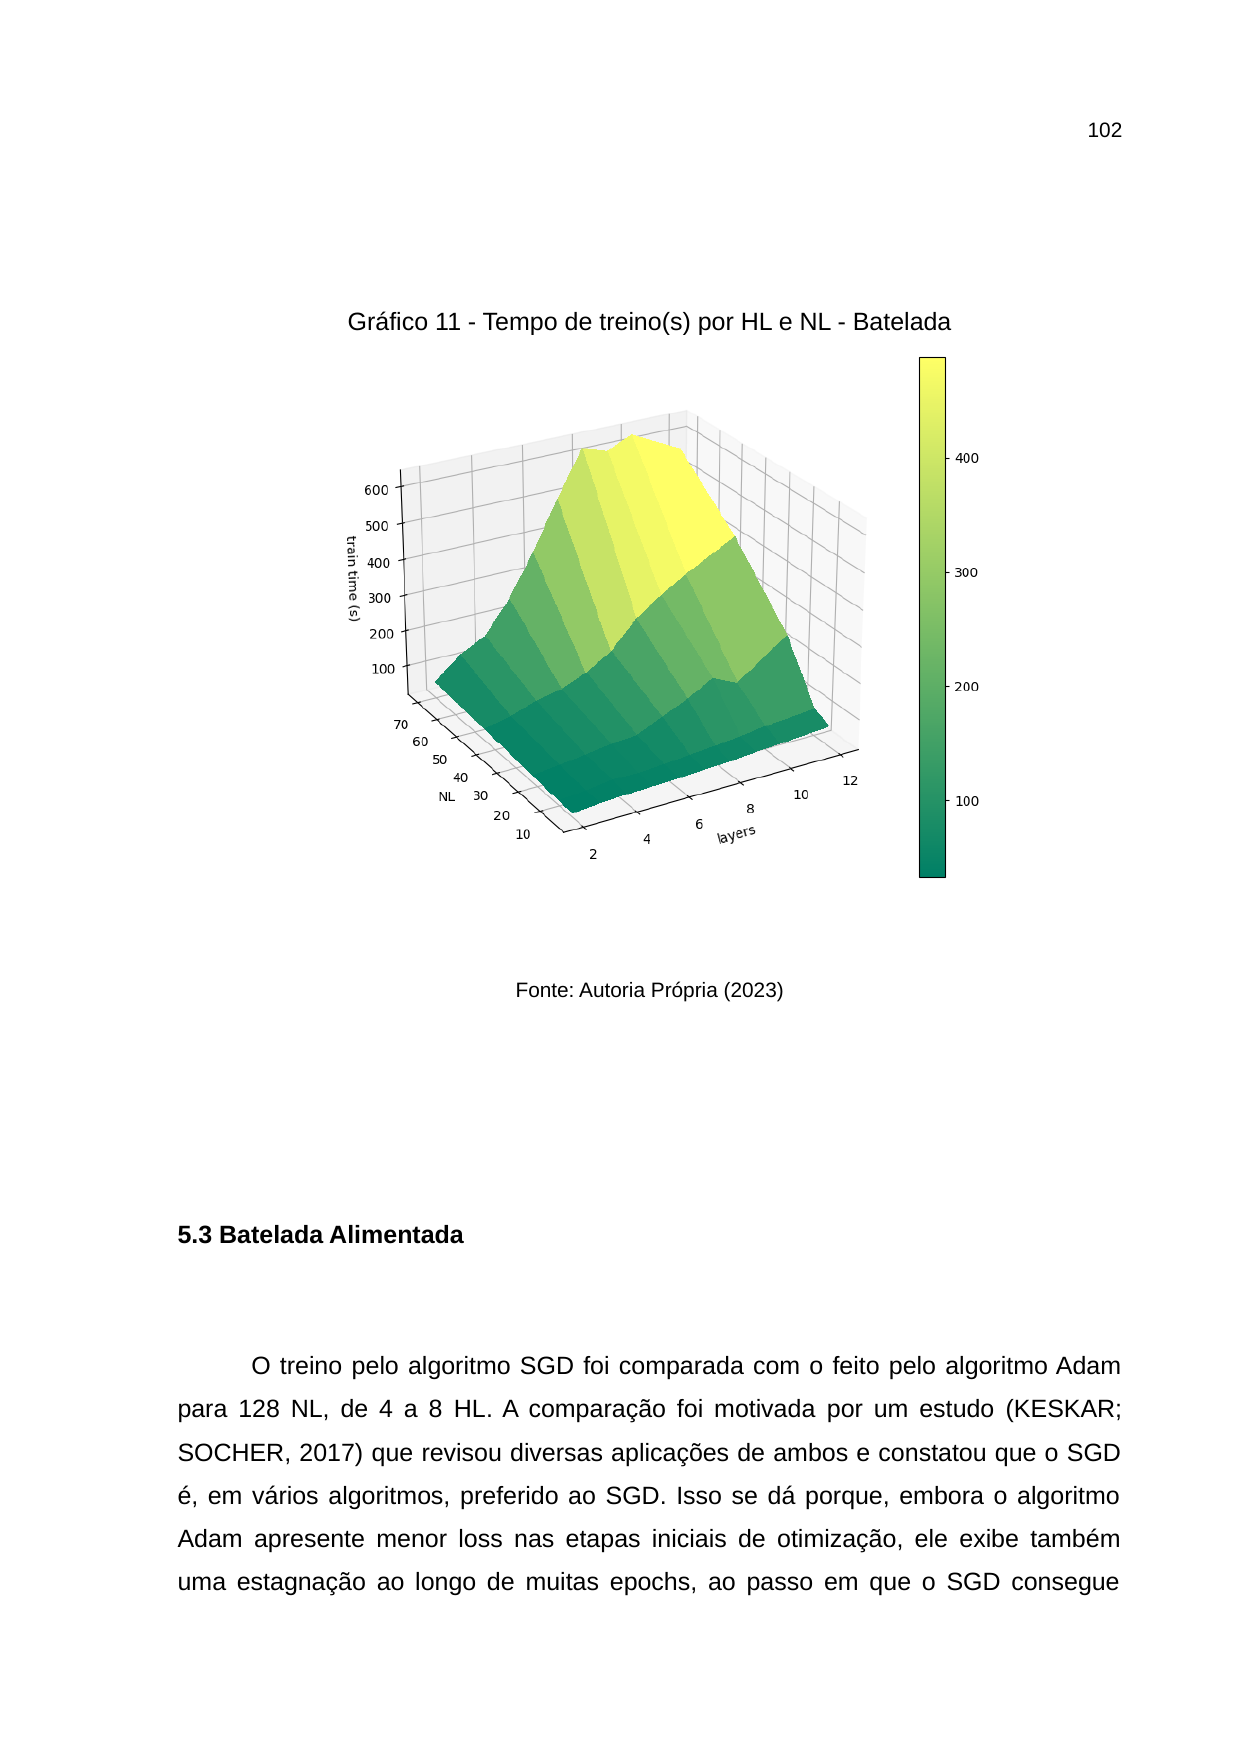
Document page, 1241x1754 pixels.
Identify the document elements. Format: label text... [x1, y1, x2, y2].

text O treino pelo algoritmo SGD foi comparada com o feito pelo algoritmo Adam para 128 NL, de 4 a 8 HL. A comparação foi motivada por um estudo (KESKAR; SOCHER, 2017) que revisou diversas aplicações de ambos e constatou que o SGD é, em vários algoritmos, preferido ao SGD. Isso se dá porque, embora o algoritmo Adam apresente menor loss nas etapas iniciais de otimização, ele exibe também uma estagnação ao longo de muitas epochs, ao passo em que o SGD consegue [177, 1351, 1122, 1596]
subtitle Batelada Alimentada [177, 1219, 1122, 1248]
text Gráfico 11 - Tempo de treino(s) por HL e NL - Batelada [272, 306, 1028, 335]
text Fonte: Autoria Própria (2023) [177, 978, 1122, 1002]
picture [271, 335, 1028, 892]
